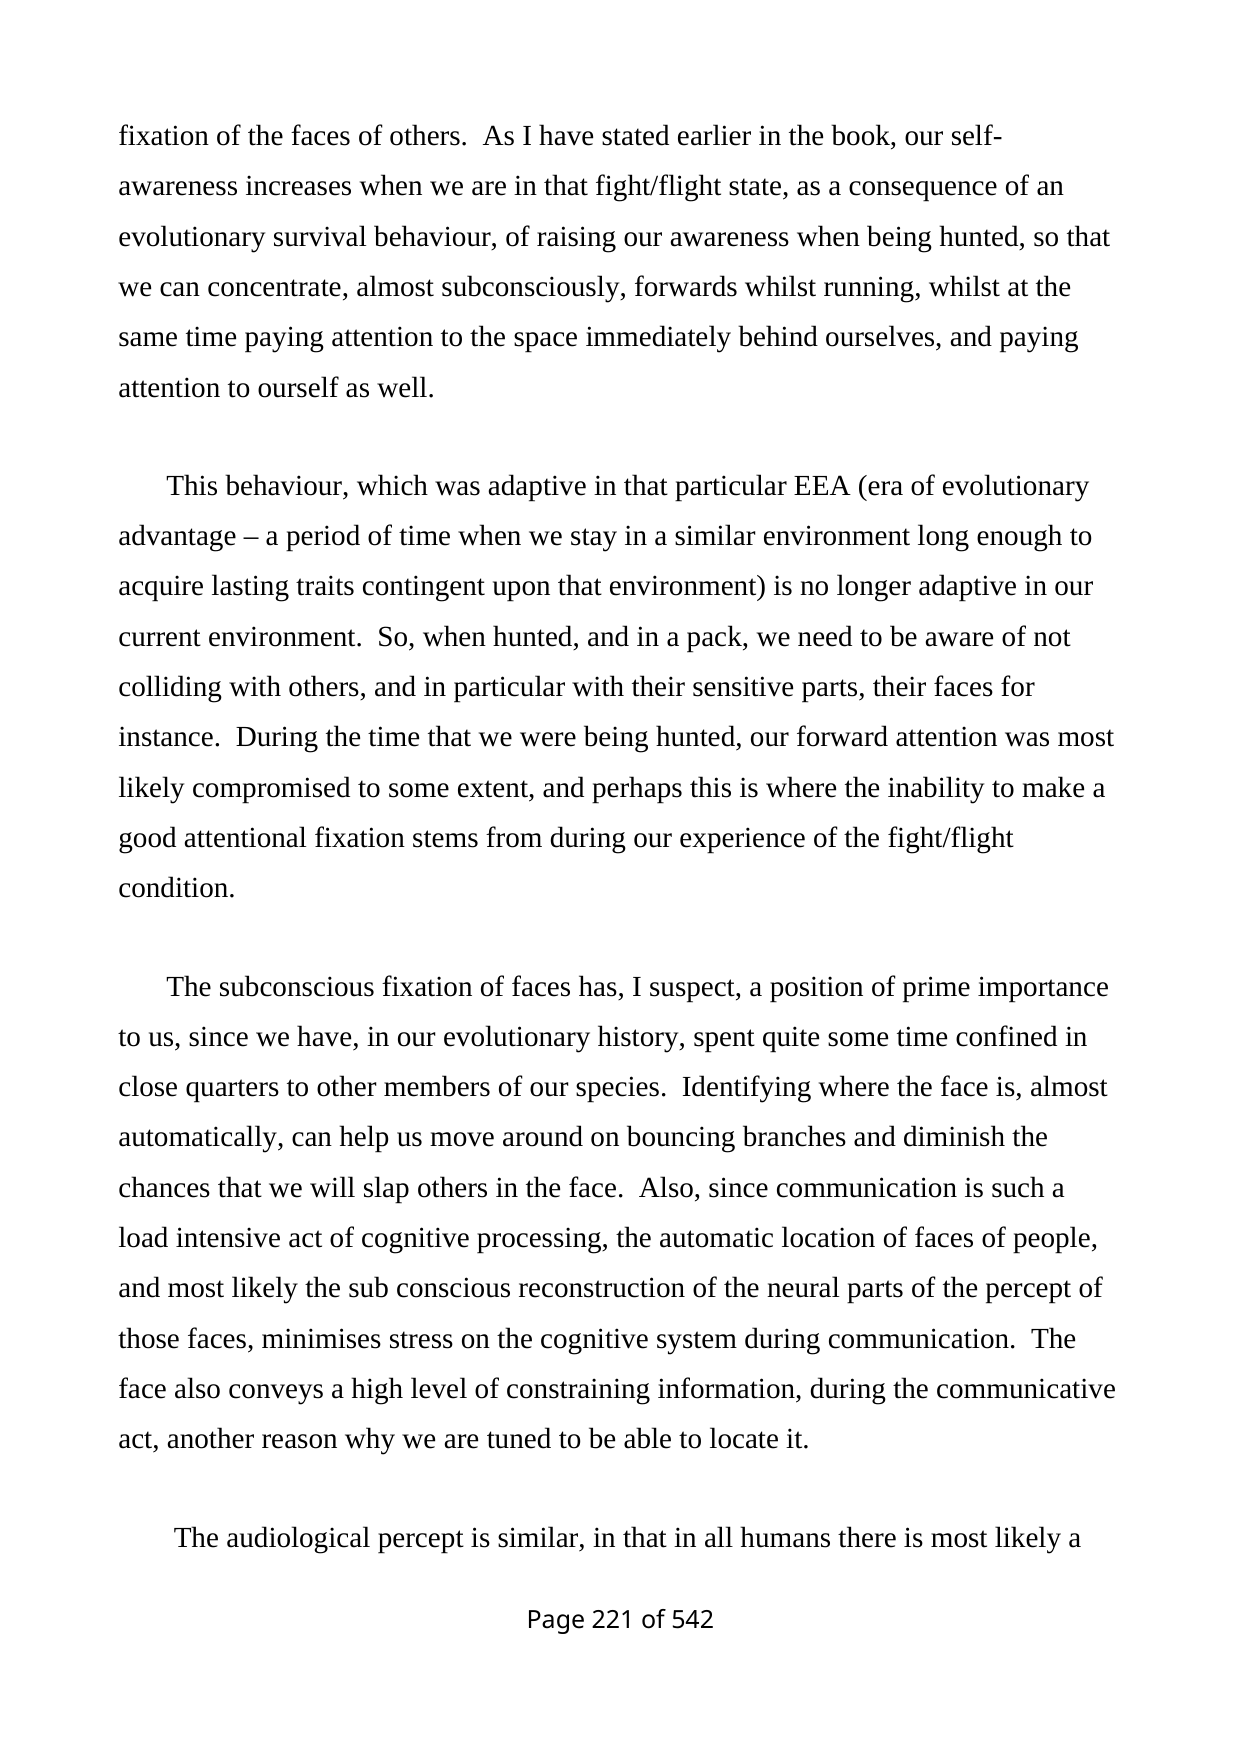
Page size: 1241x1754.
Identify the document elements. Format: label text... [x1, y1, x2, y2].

text The subconscious fixation of faces has, I suspect, a position of prime importance to us, since we have, in our evolutionary history, spent quite some time confined in close quarters to other members of our species. Identifying where the face is, almost automatically, can help us move around on bouncing branches and diminish the chances that we will slap others in the face. Also, since communication is such a load intensive act of cognitive processing, the automatic location of faces of people, and most likely the sub conscious reconstruction of the neural parts of the percept of those faces, minimises stress on the cognitive system during communication. The face also conveys a high level of constraining information, during the communicative act, another reason why we are tuned to be able to locate it. [118, 969, 1122, 1455]
text The audiological percept is similar, in that in all humans there is most likely a [118, 1520, 1122, 1553]
text This behaviour, which was adaptive in that particular EEA (era of evolutionary advantage – a period of time when we stay in a similar environment long enough to acquire lasting traits contingent upon that environment) is no longer adaptive in our current environment. So, when hunted, and in a pack, we need to be aware of not colliding with others, and in particular with their sensitive parts, their faces for instance. During the time that we were being hunted, our forward attention was most likely compromised to some extent, and perhaps this is where the inability to make a good attentional fixation stems from during our experience of the fight/flight condition. [118, 468, 1122, 904]
text fixation of the faces of others. As I have stated earlier in the book, our self-awareness increases when we are in that fight/flight state, as a consequence of an evolutionary survival behaviour, of raising our awareness when being hunted, so that we can concentrate, almost subconsciously, forwards whilst running, whilst at the same time paying attention to the space immediately behind ourselves, and paying attention to ourself as well. [118, 118, 1122, 403]
